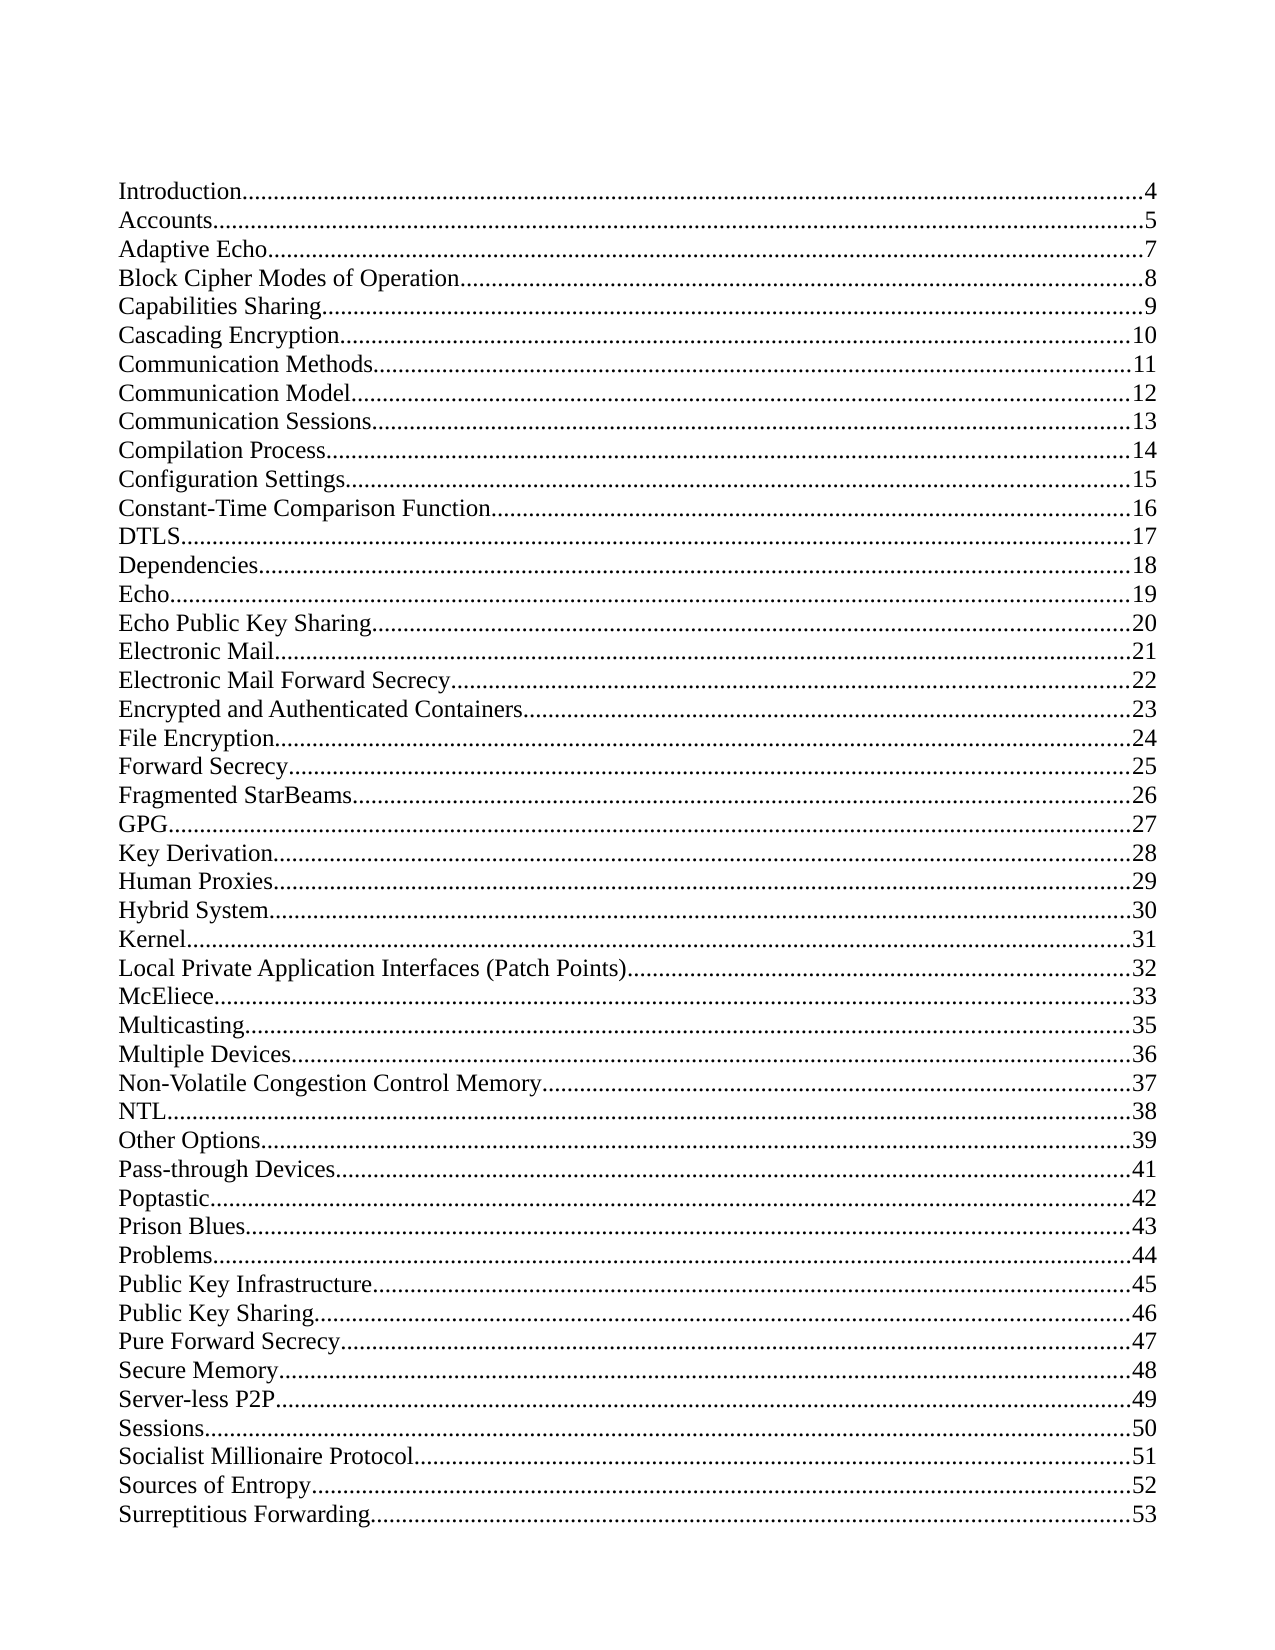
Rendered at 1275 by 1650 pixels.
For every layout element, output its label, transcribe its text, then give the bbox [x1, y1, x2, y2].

text Public Key Sharing 46 [118, 1298, 1157, 1326]
text Accounts 5 [118, 205, 1157, 234]
text Surreptitious Forwarding 53 [118, 1499, 1157, 1528]
text File Encryption 24 [118, 723, 1157, 751]
text Kernel 31 [118, 924, 1157, 953]
text Pass-through Devices 41 [118, 1154, 1157, 1183]
text Constant-Time Comparison Function 16 [118, 493, 1157, 521]
text Encrypted and Authenticated Containers 23 [118, 694, 1157, 723]
text Multiple Devices 36 [118, 1039, 1157, 1068]
text Introduction 4 [118, 176, 1157, 205]
text Communication Model 12 [118, 378, 1157, 406]
text Adaptive Echo 7 [118, 234, 1157, 263]
text Pure Forward Secrecy 47 [118, 1326, 1157, 1355]
text Non-Volatile Congestion Control Memory 37 [118, 1068, 1157, 1096]
text Prison Blues 43 [118, 1211, 1157, 1240]
text GPG 27 [118, 809, 1157, 838]
text Public Key Infrastructure 45 [118, 1269, 1157, 1298]
text Echo 19 [118, 579, 1157, 608]
text Cascading Encryption 10 [118, 320, 1157, 349]
text Block Cipher Modes of Operation 8 [118, 263, 1157, 291]
text Server-less P2P 49 [118, 1384, 1157, 1413]
text Echo Public Key Sharing 20 [118, 608, 1157, 636]
text Communication Sessions 13 [118, 406, 1157, 435]
text Forward Secrecy 25 [118, 751, 1157, 780]
text Key Derivation 28 [118, 838, 1157, 866]
text Socialist Millionaire Protocol 51 [118, 1441, 1157, 1470]
text Problems 44 [118, 1240, 1157, 1269]
text McEliece 33 [118, 981, 1157, 1010]
text Sources of Entropy 52 [118, 1470, 1157, 1499]
text Hybrid System 30 [118, 895, 1157, 924]
text Multicasting 35 [118, 1010, 1157, 1039]
text DTLS 17 [118, 521, 1157, 550]
text Electronic Mail 21 [118, 636, 1157, 665]
text Sessions 50 [118, 1413, 1157, 1441]
text Human Proxies 29 [118, 866, 1157, 895]
text Fragmented StarBeams 26 [118, 780, 1157, 809]
text Other Options 39 [118, 1125, 1157, 1154]
text Capabilities Sharing 9 [118, 291, 1157, 320]
text Compilation Process 14 [118, 435, 1157, 464]
text Secure Memory 48 [118, 1355, 1157, 1384]
text Dependencies 18 [118, 550, 1157, 579]
text Configuration Settings 15 [118, 464, 1157, 493]
text Communication Methods 11 [118, 349, 1157, 378]
text Local Private Application Interfaces (Patch Points) 32 [118, 953, 1157, 981]
text Electronic Mail Forward Secrecy 22 [118, 665, 1157, 694]
text NTL 38 [118, 1096, 1157, 1125]
text Poptastic 42 [118, 1183, 1157, 1211]
